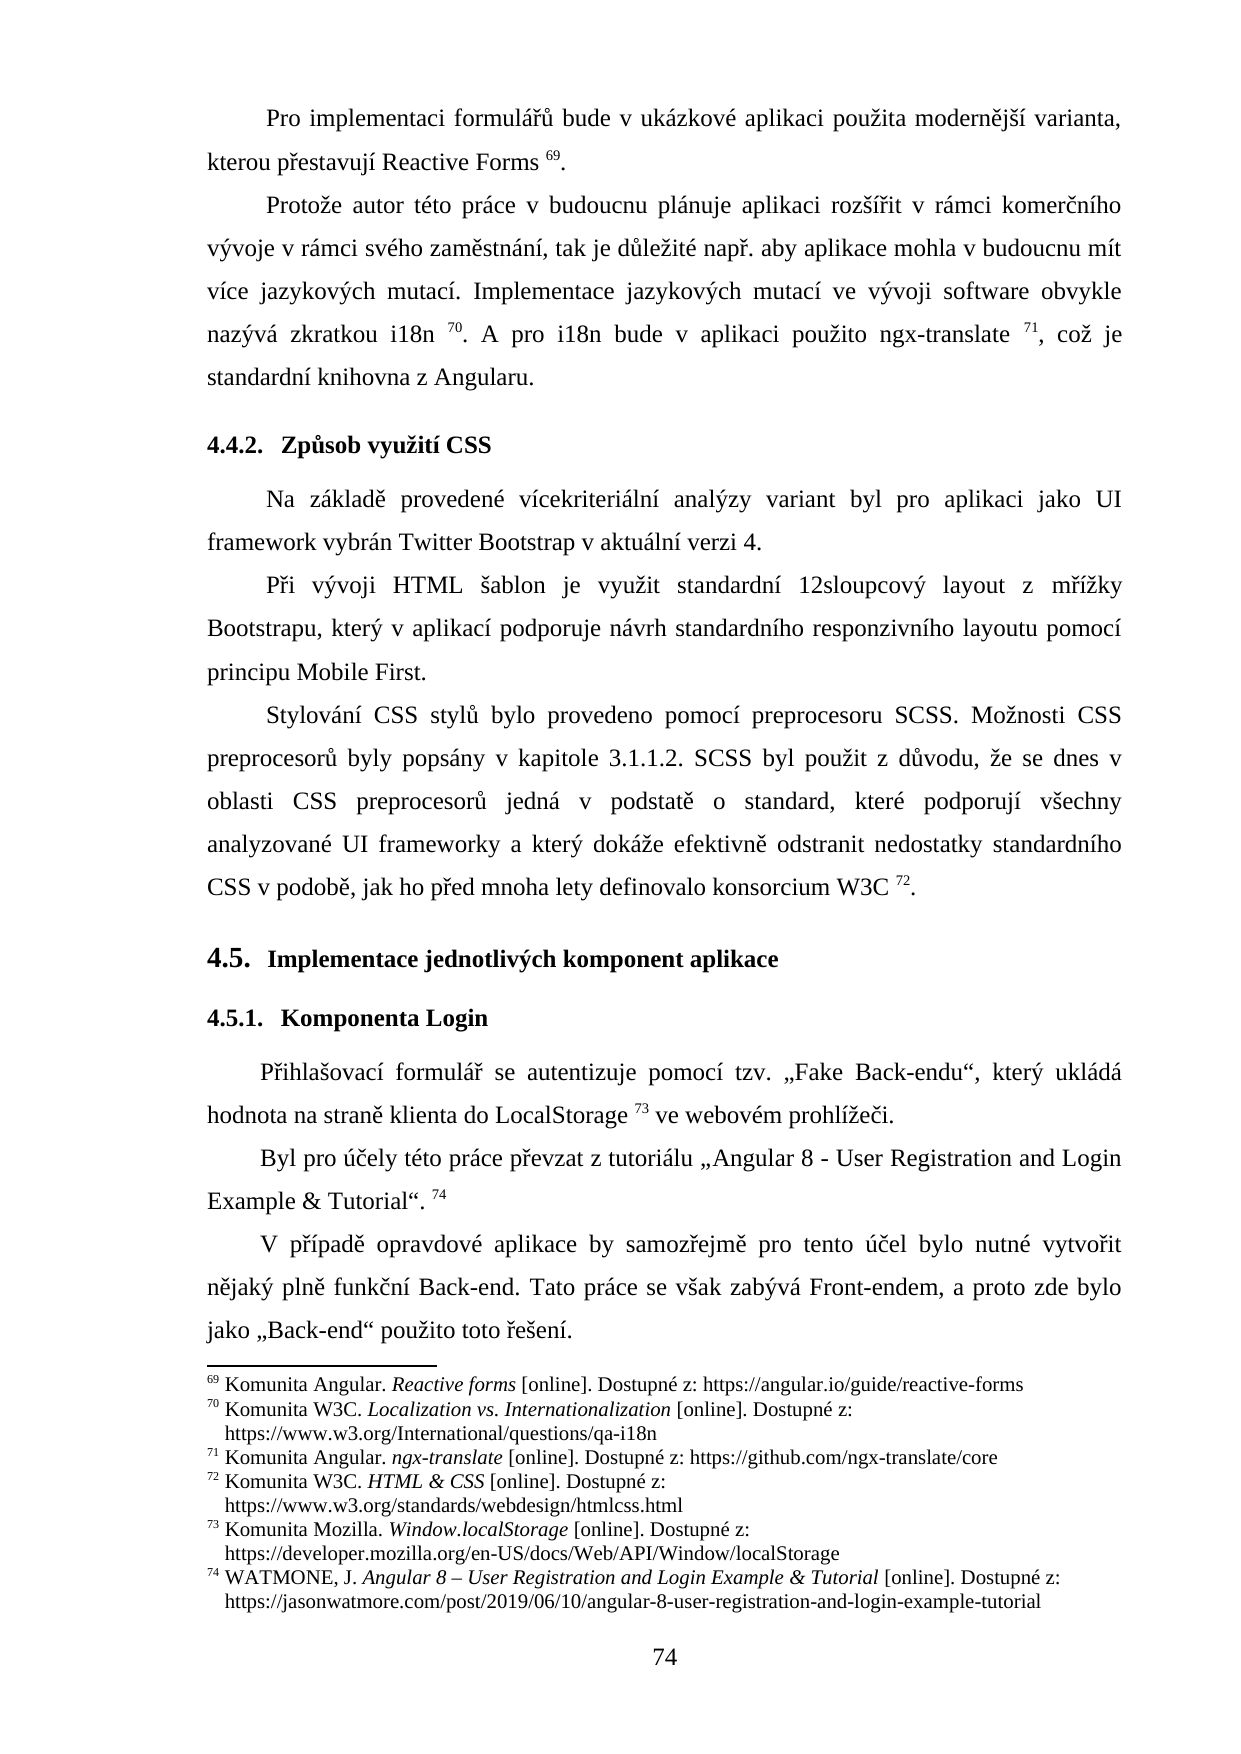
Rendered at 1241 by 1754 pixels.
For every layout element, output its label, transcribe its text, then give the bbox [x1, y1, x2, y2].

list Komunita Mozilla. Window.localStorage [online]. Dostupné z: https://developer.mozilla.org/en-US/docs/Web/API/Window/localStorage [207, 1517, 1122, 1565]
text Stylování CSS stylů bylo provedeno pomocí preprocesoru SCSS. Možnosti CSS preprocesorů byly popsány v kapitole 3.1.1.2. SCSS byl použit z důvodu, že se dnes v oblasti CSS preprocesorů jedná v podstatě o standard, které podporují všechny analyzované UI frameworky a který dokáže efektivně odstranit nedostatky standardního CSS v podobě, jak ho před mnoha lety definovalo konsorcium W3C . [207, 700, 1122, 901]
text Pro implementaci formulářů bude v ukázkové aplikaci použita modernější varianta, kterou přestavují Reactive Forms . [207, 103, 1122, 175]
text Protože autor této práce v budoucnu plánuje aplikaci rozšířit v rámci komerčního vývoje v rámci svého zaměstnání, tak je důležité např. aby aplikace mohla v budoucnu mít více jazykových mutací. Implementace jazykových mutací ve vývoji software obvykle nazývá zkratkou i18n . A pro i18n bude v aplikaci použito ngx-translate , což je standardní knihovna z Angularu. [207, 190, 1122, 391]
text Při vývoji HTML šablon je využit standardní 12sloupcový layout z mřížky Bootstrapu, který v aplikací podporuje návrh standardního responzivního layoutu pomocí principu Mobile First. [207, 570, 1122, 685]
list Komunita Angular. ngx-translate [online]. Dostupné z: https://github.com/ngx-translate/core [207, 1444, 1122, 1469]
list Komunita W3C. HTML & CSS [online]. Dostupné z: https://www.w3.org/standards/webdesign/htmlcss.html [207, 1469, 1122, 1517]
text Na základě provedené vícekriteriální analýzy variant byl pro aplikaci jako UI framework vybrán Twitter Bootstrap v aktuální verzi 4. [207, 484, 1122, 556]
list Komunita Angular. Reactive forms [online]. Dostupné z: https://angular.io/guide/reactive-forms [207, 1372, 1122, 1396]
list WATMONE, J. Angular 8 – User Registration and Login Example & Tutorial [online]. Dostupné z: https://jasonwatmore.com/post/2019/06/10/angular-8-user-registration-and-login-example-tutorial [207, 1565, 1122, 1613]
subtitle Implementace jednotlivých komponent aplikace [207, 940, 1122, 974]
list Komunita W3C. Localization vs. Internationalization [online]. Dostupné z: https://www.w3.org/International/questions/qa-i18n [207, 1396, 1122, 1444]
subtitle Způsob využití CSS [207, 430, 1122, 459]
text V případě opravdové aplikace by samozřejmě pro tento účel bylo nutné vytvořit nějaký plně funkční Back-end. Tato práce se však zabývá Front-endem, a proto zde bylo jako „Back-end“ použito toto řešení. [207, 1229, 1122, 1344]
text Přihlašovací formulář se autentizuje pomocí tzv. „Fake Back-endu“, který ukládá hodnota na straně klienta do LocalStorage ve webovém prohlížeči. [207, 1057, 1122, 1129]
text Byl pro účely této práce převzat z tutoriálu „Angular 8 - User Registration and Login Example & Tutorial“. [207, 1143, 1122, 1215]
subtitle Komponenta Login [207, 1003, 1122, 1032]
